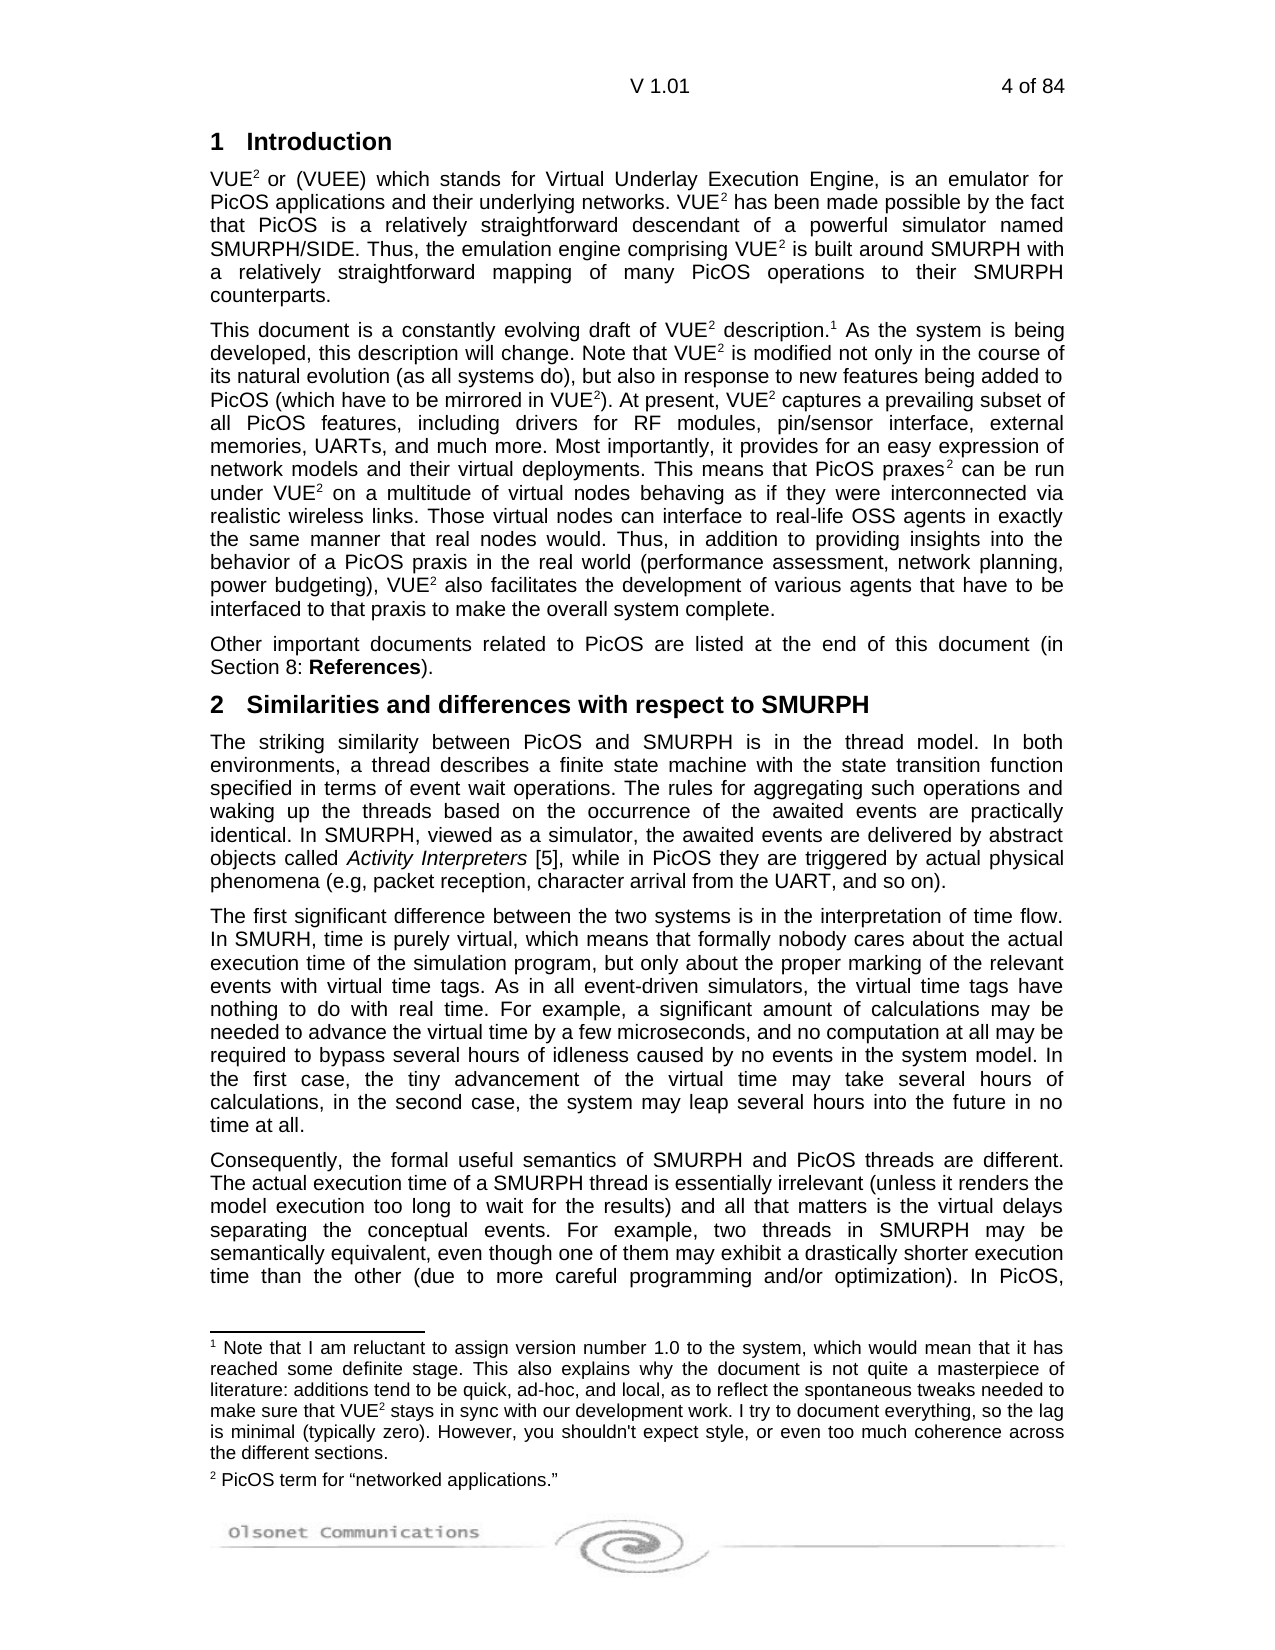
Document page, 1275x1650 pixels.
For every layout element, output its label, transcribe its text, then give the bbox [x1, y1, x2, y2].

subtitle Introduction [210, 128, 1065, 156]
text Note that I am reluctant to assign version number 1.0 to the system, which would mean that it has reached some definite stage. This also explains why the document is not quite a masterpiece of literature: additions tend to be quick, ad-hoc, and local, as to reflect the spontaneous tweaks needed to make sure that VUE2 stays in sync with our development work. I try to document everything, so the lag is minimal (typically zero). However, you shouldn't expect style, or even too much coherence across the different sections. [210, 1338, 1065, 1463]
text The striking similarity between PicOS and SMURPH is in the thread model. In both environments, a thread describes a finite state machine with the state transition function specified in terms of event wait operations. The rules for aggregating such operations and waking up the threads based on the occurrence of the awaited events are practically identical. In SMURPH, viewed as a simulator, the awaited events are delivered by abstract objects called Activity Interpreters [5], while in PicOS they are triggered by actual physical phenomena (e.g, packet reception, character arrival from the UART, and so on). [210, 730, 1065, 893]
text Consequently, the formal useful semantics of SMURPH and PicOS threads are different. The actual execution time of a SMURPH thread is essentially irrelevant (unless it renders the model execution too long to wait for the results) and all that matters is the virtual delays separating the conceptual events. For example, two threads in SMURPH may be semantically equivalent, even though one of them may exhibit a drastically shorter execution time than the other (due to more careful programming and/or optimization). In PicOS, [210, 1149, 1065, 1288]
text Other important documents related to PicOS are listed at the end of this document (in Section 8: References). [210, 632, 1065, 679]
picture [210, 1504, 1065, 1596]
text The first significant difference between the two systems is in the interpretation of time flow. In SMURH, time is purely virtual, which means that formally nobody cares about the actual execution time of the simulation program, but only about the proper marking of the relevant events with virtual time tags. As in all event-driven simulators, the virtual time tags have nothing to do with real time. For example, a significant amount of calculations may be needed to advance the virtual time by a few microseconds, and no computation at all may be required to bypass several hours of idleness caused by no events in the system model. In the first case, the tiny advancement of the virtual time may take several hours of calculations, in the second case, the system may leap several hours into the future in no time at all. [210, 904, 1065, 1137]
text PicOS term for “networked applications.” [210, 1469, 1065, 1490]
subtitle Similarities and differences with respect to SMURPH [210, 691, 1065, 718]
text VUE2 or (VUEE) which stands for Virtual Underlay Execution Engine, is an emulator for PicOS applications and their underlying networks. VUE2 has been made possible by the fact that PicOS is a relatively straightforward descendant of a powerful simulator named SMURPH/SIDE. Thus, the emulation engine comprising VUE2 is built around SMURPH with a relatively straightforward mapping of many PicOS operations to their SMURPH counterparts. [210, 167, 1065, 307]
text This document is a constantly evolving draft of VUE2 description. As the system is being developed, this description will change. Note that VUE2 is modified not only in the course of its natural evolution (as all systems do), but also in response to new features being added to PicOS (which have to be mirrored in VUE2). At present, VUE2 captures a prevailing subset of all PicOS features, including drivers for RF modules, pin/sensor interface, external memories, UARTs, and much more. Most importantly, it provides for an easy expression of network models and their virtual deployments. This means that PicOS praxes can be run under VUE2 on a multitude of virtual nodes behaving as if they were interconnected via realistic wireless links. Those virtual nodes can interface to real-life OSS agents in exactly the same manner that real nodes would. Thus, in addition to providing insights into the behavior of a PicOS praxis in the real world (performance assessment, network planning, power budgeting), VUE2 also facilitates the development of various agents that have to be interfaced to that praxis to make the overall system complete. [210, 318, 1065, 621]
